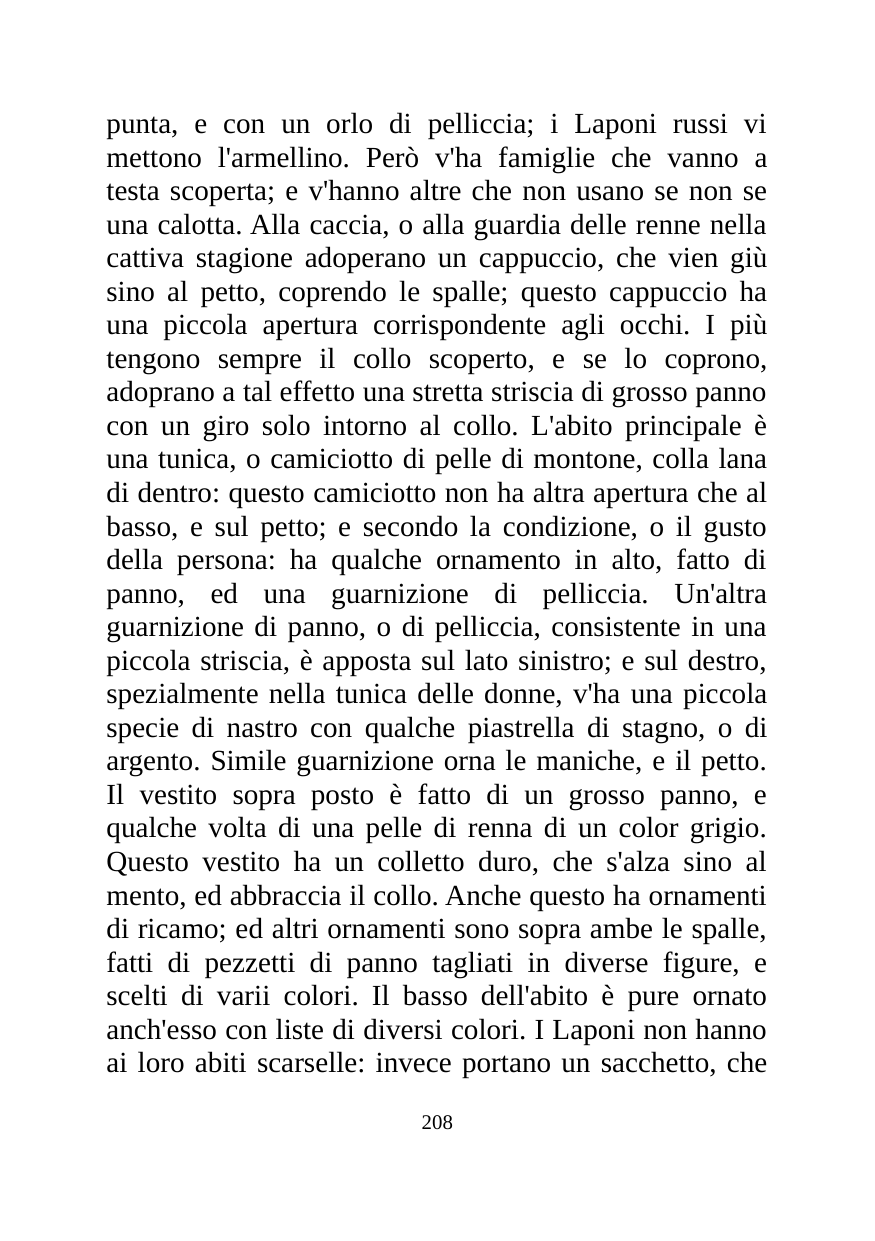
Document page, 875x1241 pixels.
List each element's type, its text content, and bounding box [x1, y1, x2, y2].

text punta, e con un orlo di pelliccia; i Laponi russi vi mettono l'armellino. Però v'ha famiglie che vanno a testa scoperta; e v'hanno altre che non usano se non se una calotta. Alla caccia, o alla guardia delle renne nella cattiva stagione adoperano un cappuccio, che vien giù sino al petto, coprendo le spalle; questo cappuccio ha una piccola apertura corrispondente agli occhi. I più tengono sempre il collo scoperto, e se lo coprono, adoprano a tal effetto una stretta striscia di grosso panno con un giro solo intorno al collo. L'abito principale è una tunica, o camiciotto di pelle di montone, colla lana di dentro: questo camiciotto non ha altra apertura che al basso, e sul petto; e secondo la condizione, o il gusto della persona: ha qualche ornamento in alto, fatto di panno, ed una guarnizione di pelliccia. Un'altra guarnizione di panno, o di pelliccia, consistente in una piccola striscia, è apposta sul lato sinistro; e sul destro, spezialmente nella tunica delle donne, v'ha una piccola specie di nastro con qualche piastrella di stagno, o di argento. Simile guarnizione orna le maniche, e il petto. Il vestito sopra posto è fatto di un grosso panno, e qualche volta di una pelle di renna di un color grigio. Questo vestito ha un colletto duro, che s'alza sino al mento, ed abbraccia il collo. Anche questo ha ornamenti di ricamo; ed altri ornamenti sono sopra ambe le spalle, fatti di pezzetti di panno tagliati in diverse figure, e scelti di varii colori. Il basso dell'abito è pure ornato anch'esso con liste di diversi colori. I Laponi non hanno ai loro abiti scarselle: invece portano un sacchetto, che [106, 106, 768, 1079]
